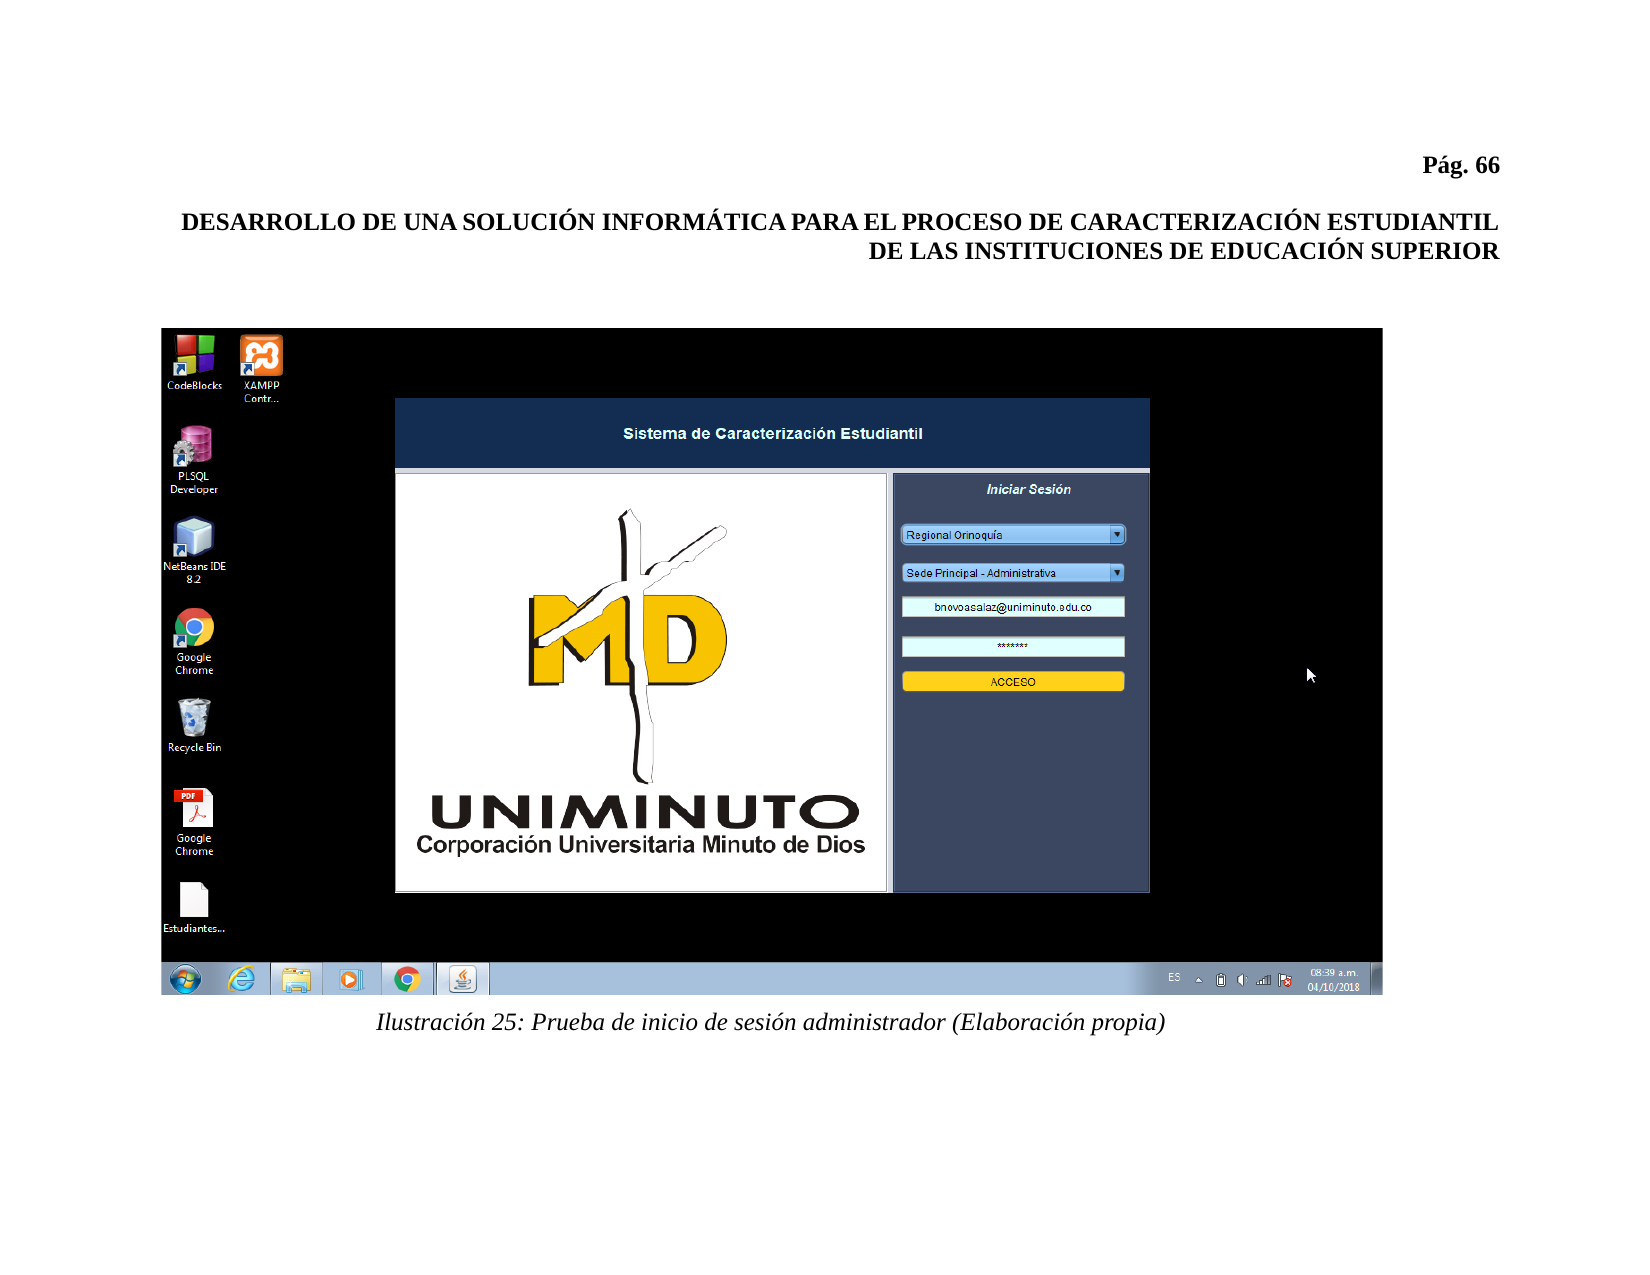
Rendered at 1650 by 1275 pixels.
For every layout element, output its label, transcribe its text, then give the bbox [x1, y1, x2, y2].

picture [161, 328, 1383, 995]
text Ilustración 25: Prueba de inicio de sesión administrador (Elaboración propia) [161, 1007, 1383, 1036]
